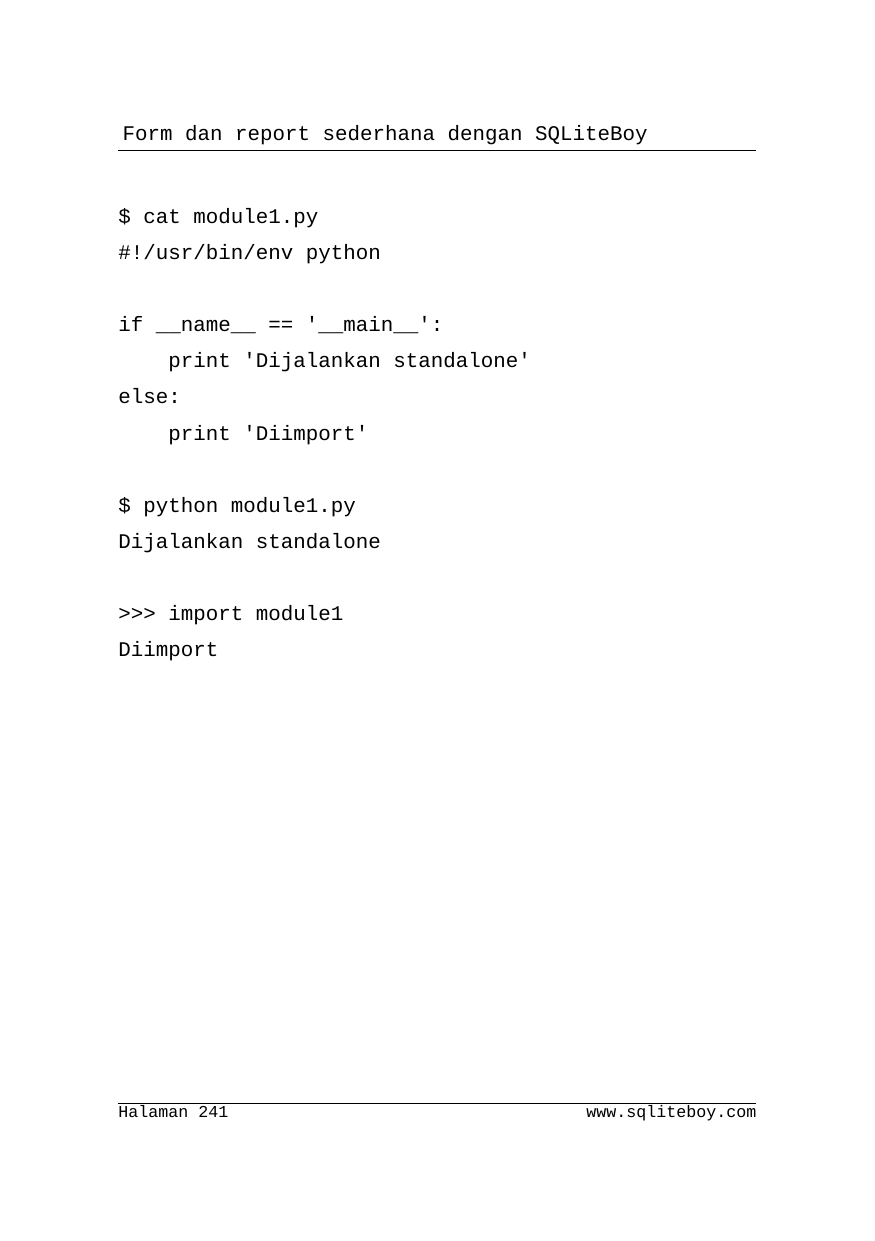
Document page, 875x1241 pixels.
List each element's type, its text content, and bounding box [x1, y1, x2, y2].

text >>> import module1 [118, 603, 756, 627]
text $ cat module1.py [118, 206, 756, 229]
text $ python module1.py [118, 495, 756, 518]
text print 'Diimport' [118, 422, 756, 446]
text if __name__ == '__main__': [118, 314, 756, 338]
text else: [118, 386, 756, 410]
text Diimport [118, 639, 756, 663]
text Dijalankan standalone [118, 531, 756, 554]
text print 'Dijalankan standalone' [118, 350, 756, 374]
text #!/usr/bin/env python [118, 242, 756, 265]
